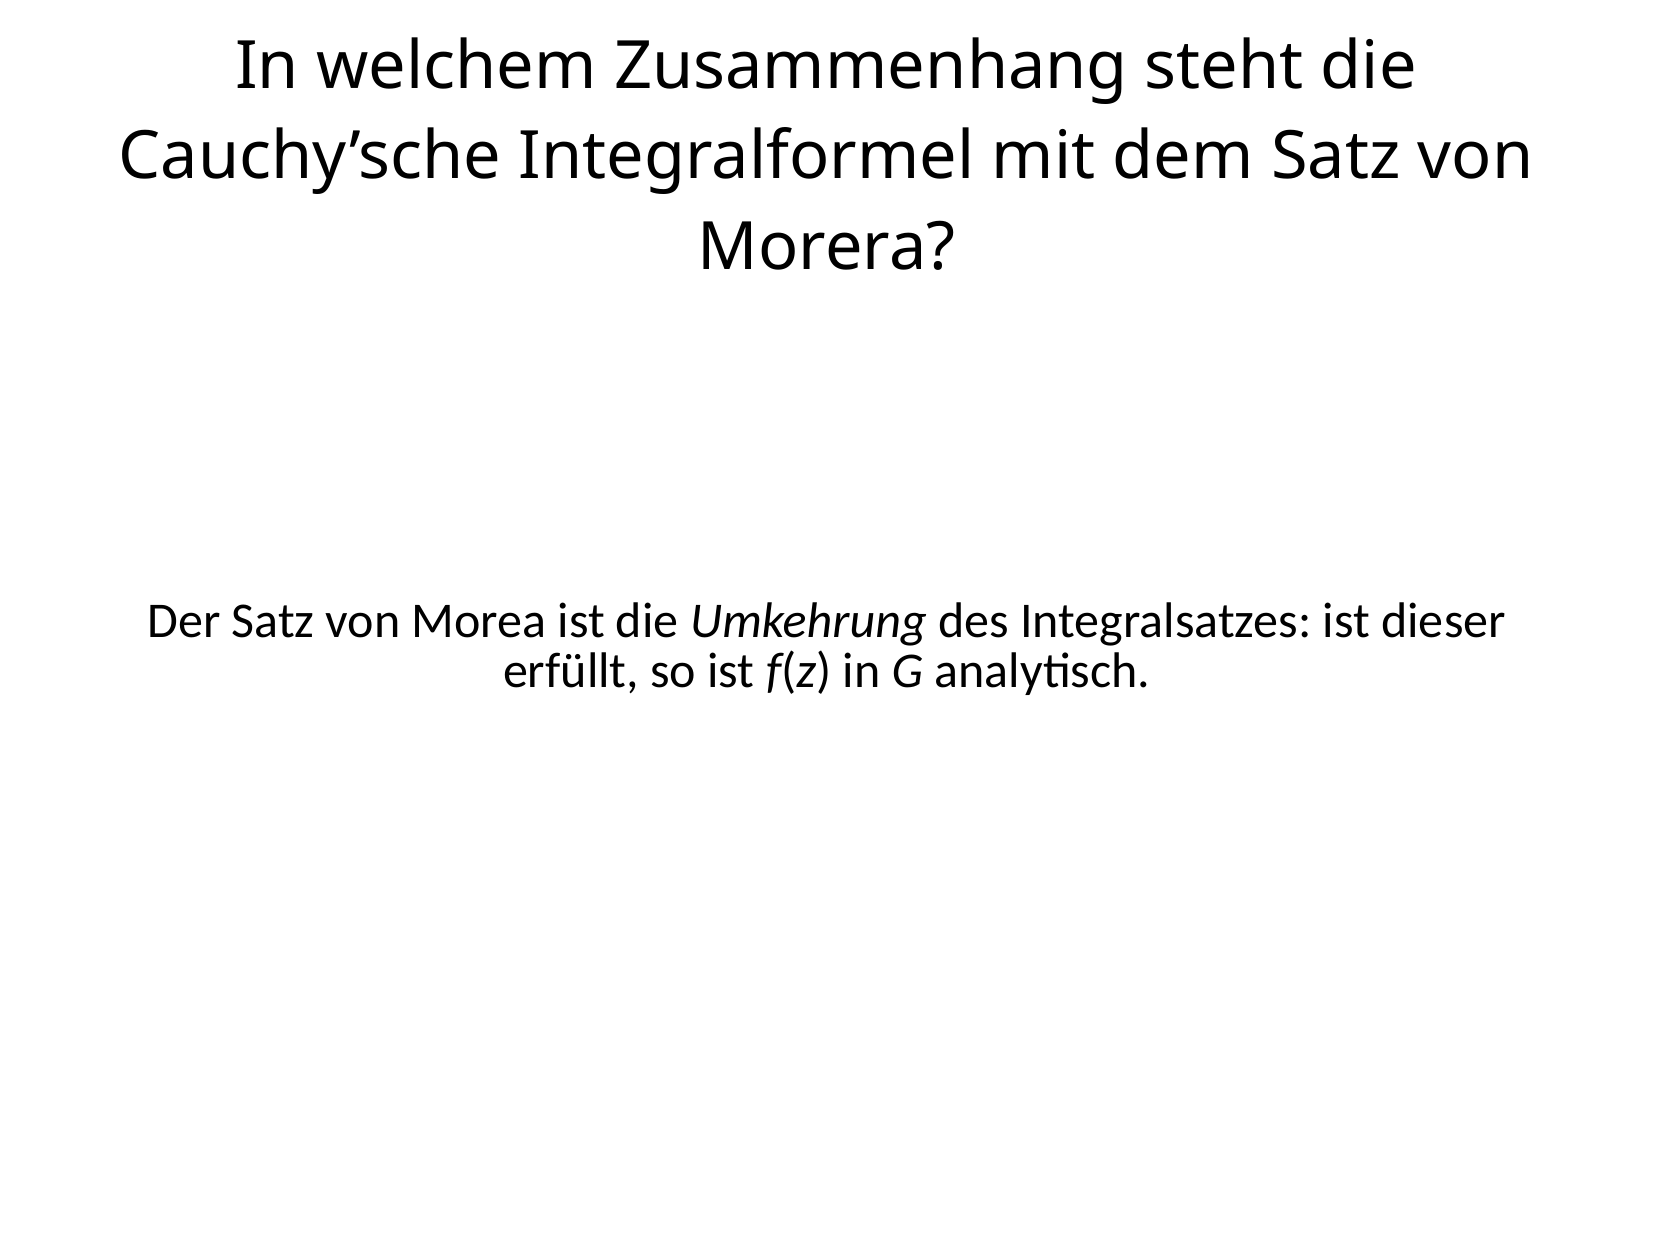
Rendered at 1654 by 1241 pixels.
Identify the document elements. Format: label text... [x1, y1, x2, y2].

title In welchem Zusammenhang steht die Cauchy’sche Integralformel mit dem Satz von Morera? [82, 49, 1571, 257]
subtitle Der Satz von Morea ist die Umkehrung des Integralsatzes: ist dieser erfüllt, so ist f(z) in G analytisch. [82, 290, 1571, 1010]
